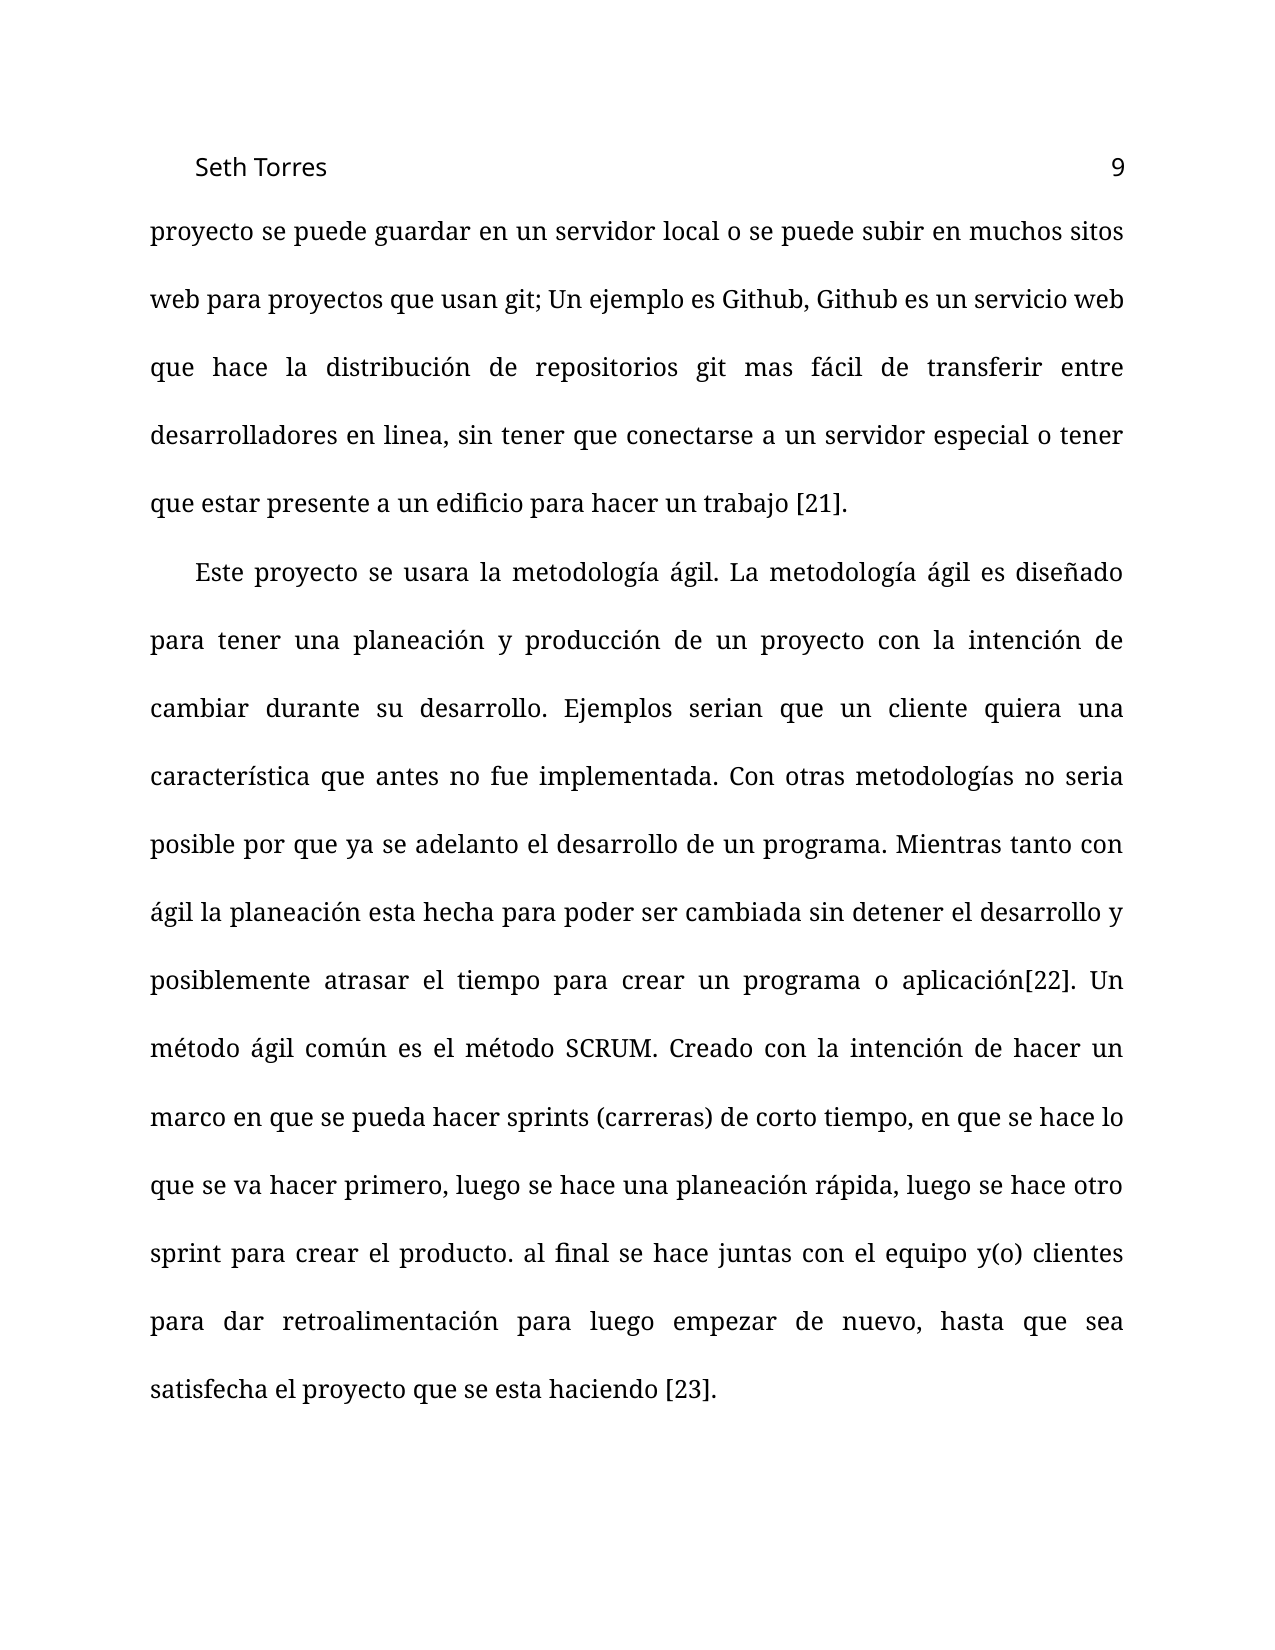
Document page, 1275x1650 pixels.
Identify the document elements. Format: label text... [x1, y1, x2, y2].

text Este proyecto se usara la metodología ágil. La metodología ágil es diseñado para tener una planeación y producción de un proyecto con la intención de cambiar durante su desarrollo. Ejemplos serian que un cliente quiera una característica que antes no fue implementada. Con otras metodologías no seria posible por que ya se adelanto el desarrollo de un programa. Mientras tanto con ágil la planeación esta hecha para poder ser cambiada sin detener el desarrollo y posiblemente atrasar el tiempo para crear un programa o aplicación[22]. Un método ágil común es el método SCRUM. Creado con la intención de hacer un marco en que se pueda hacer sprints (carreras) de corto tiempo, en que se hace lo que se va hacer primero, luego se hace una planeación rápida, luego se hace otro sprint para crear el producto. al final se hace juntas con el equipo y(o) clientes para dar retroalimentación para luego empezar de nuevo, hasta que sea satisfecha el proyecto que se esta haciendo [23]. [150, 554, 1125, 1406]
text proyecto se puede guardar en un servidor local o se puede subir en muchos sitos web para proyectos que usan git; Un ejemplo es Github, Github es un servicio web que hace la distribución de repositorios git mas fácil de transferir entre desarrolladores en linea, sin tener que conectarse a un servidor especial o tener que estar presente a un edificio para hacer un trabajo [21]. [150, 213, 1125, 520]
